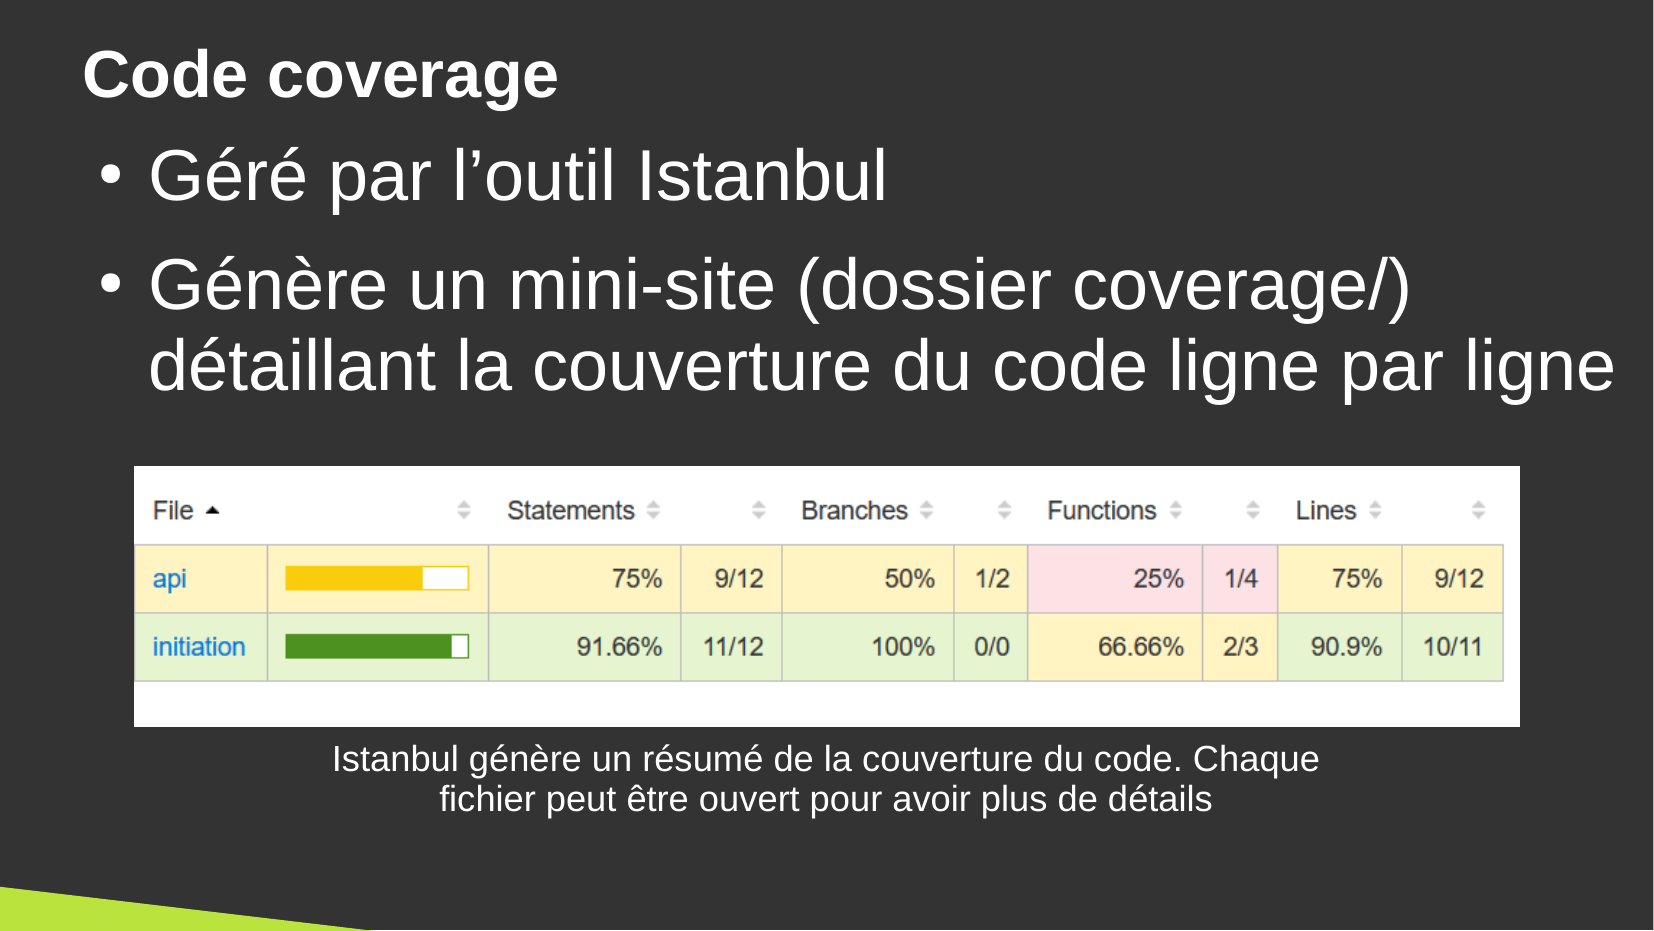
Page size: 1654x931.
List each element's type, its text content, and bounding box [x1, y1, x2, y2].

list Istanbul génère un résumé de la couverture du code. Chaque fichier peut être ouvert pour avoir plus de détails [315, 738, 1338, 821]
text_box [0, 886, 376, 931]
picture [134, 466, 1520, 727]
list Géré par l’outil Istanbul Génère un mini-site (dossier coverage/) détaillant la couverture du code ligne par ligne [80, 135, 1619, 473]
title Code coverage [82, 37, 1571, 112]
